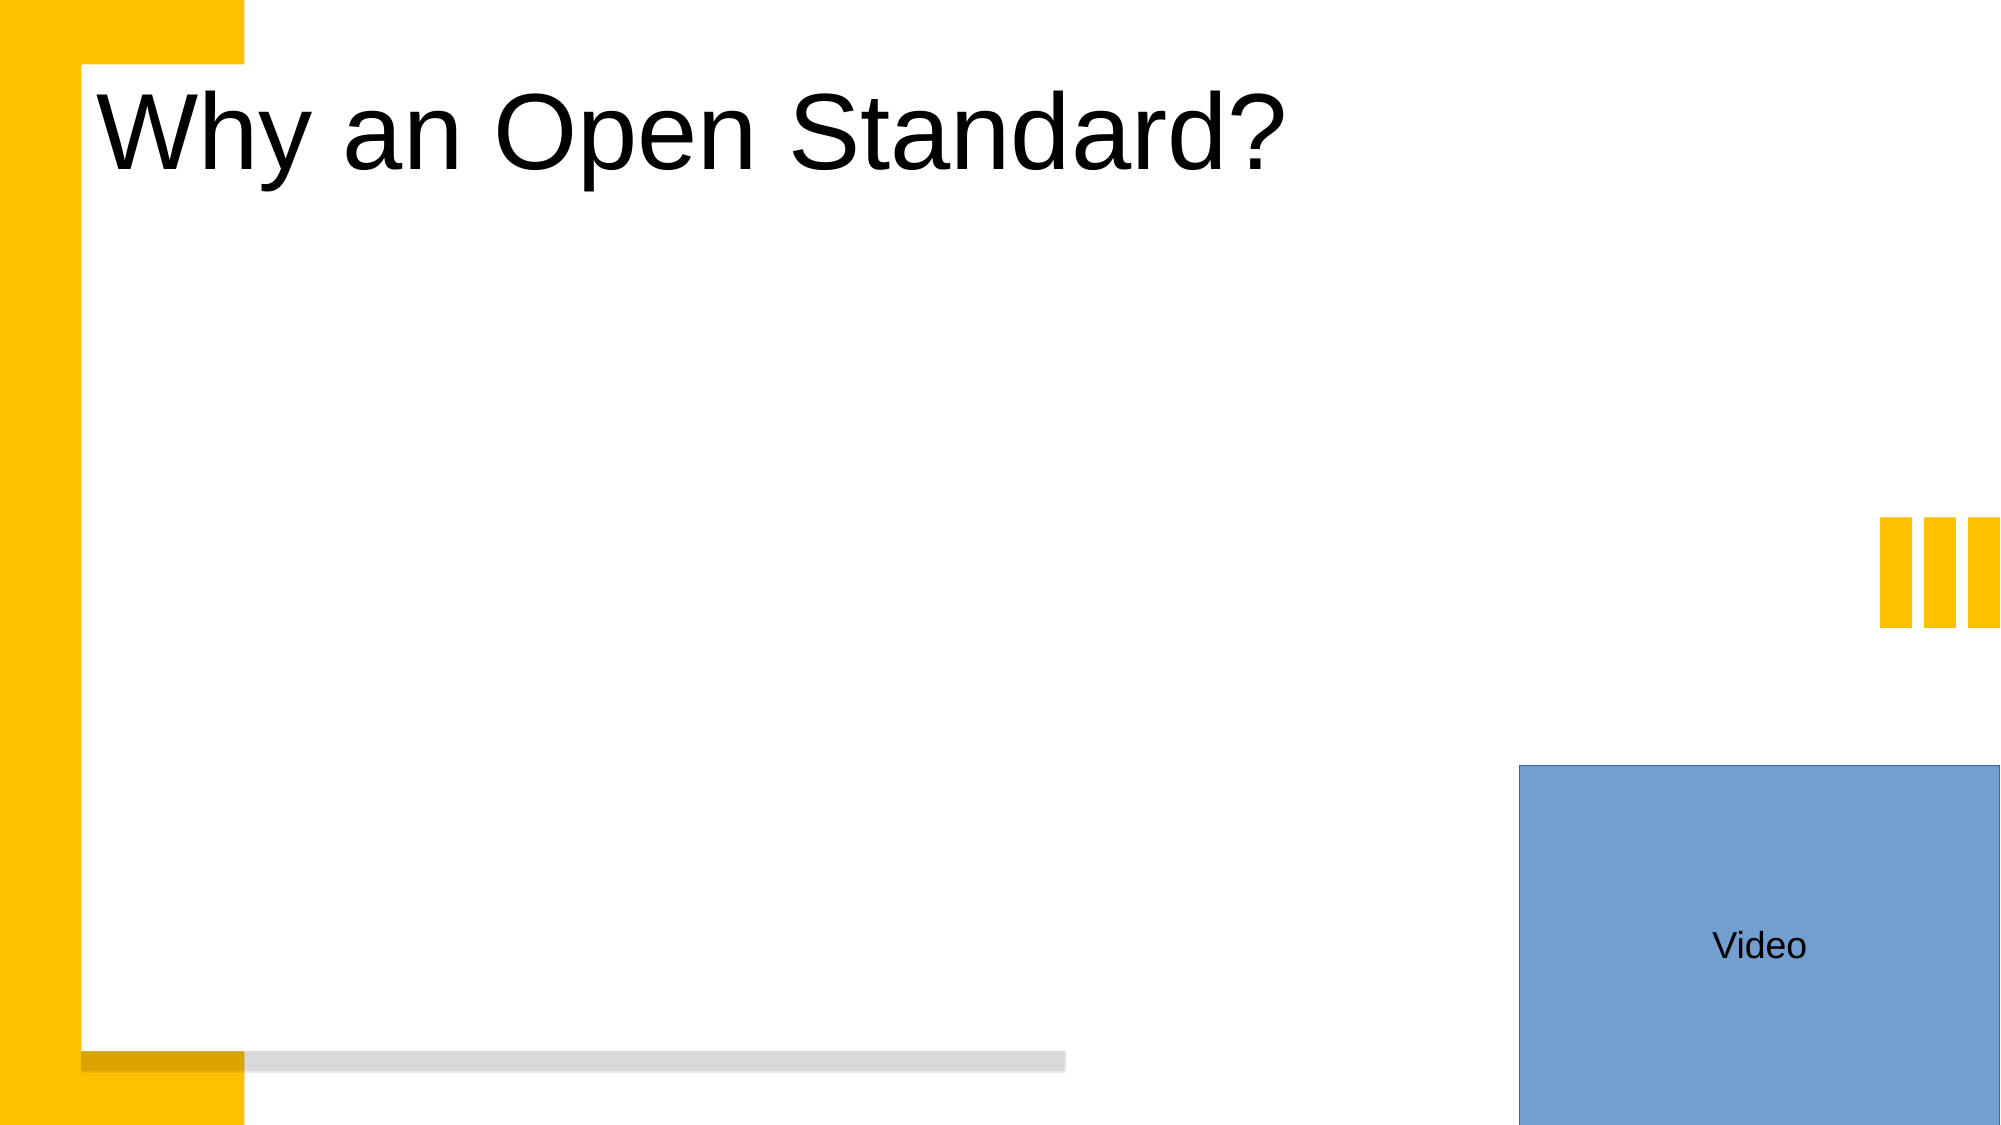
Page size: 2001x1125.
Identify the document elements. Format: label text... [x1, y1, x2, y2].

text_box [0, 0, 2000, 1125]
text_box Why an Open Standard? [81, 64, 1921, 201]
text_box Video [1519, 765, 2000, 1125]
